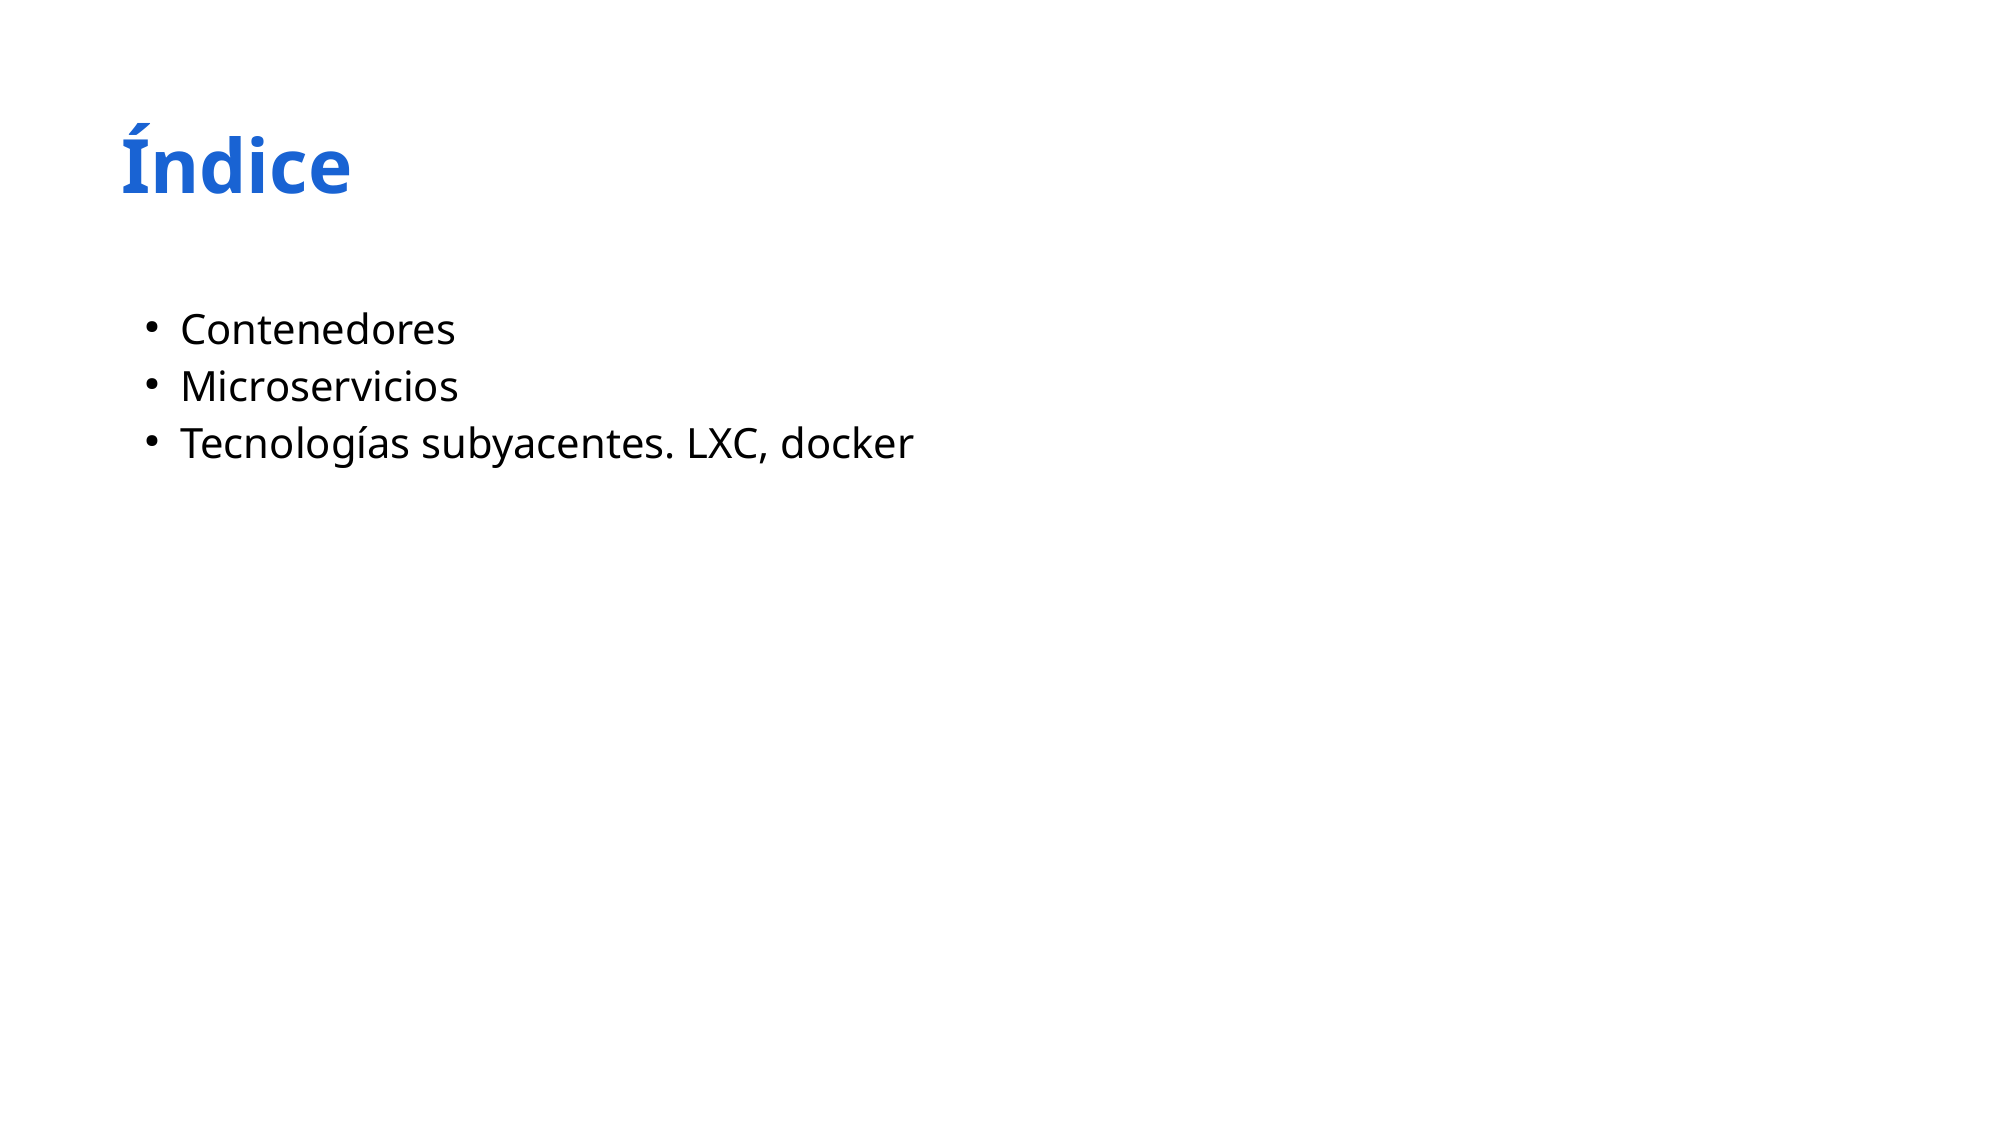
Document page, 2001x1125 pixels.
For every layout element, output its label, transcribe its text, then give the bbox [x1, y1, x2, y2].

text_box Contenedores Microservicios Tecnologías subyacentes. LXC, docker [129, 292, 1843, 592]
text_box Índice [106, 106, 1878, 293]
